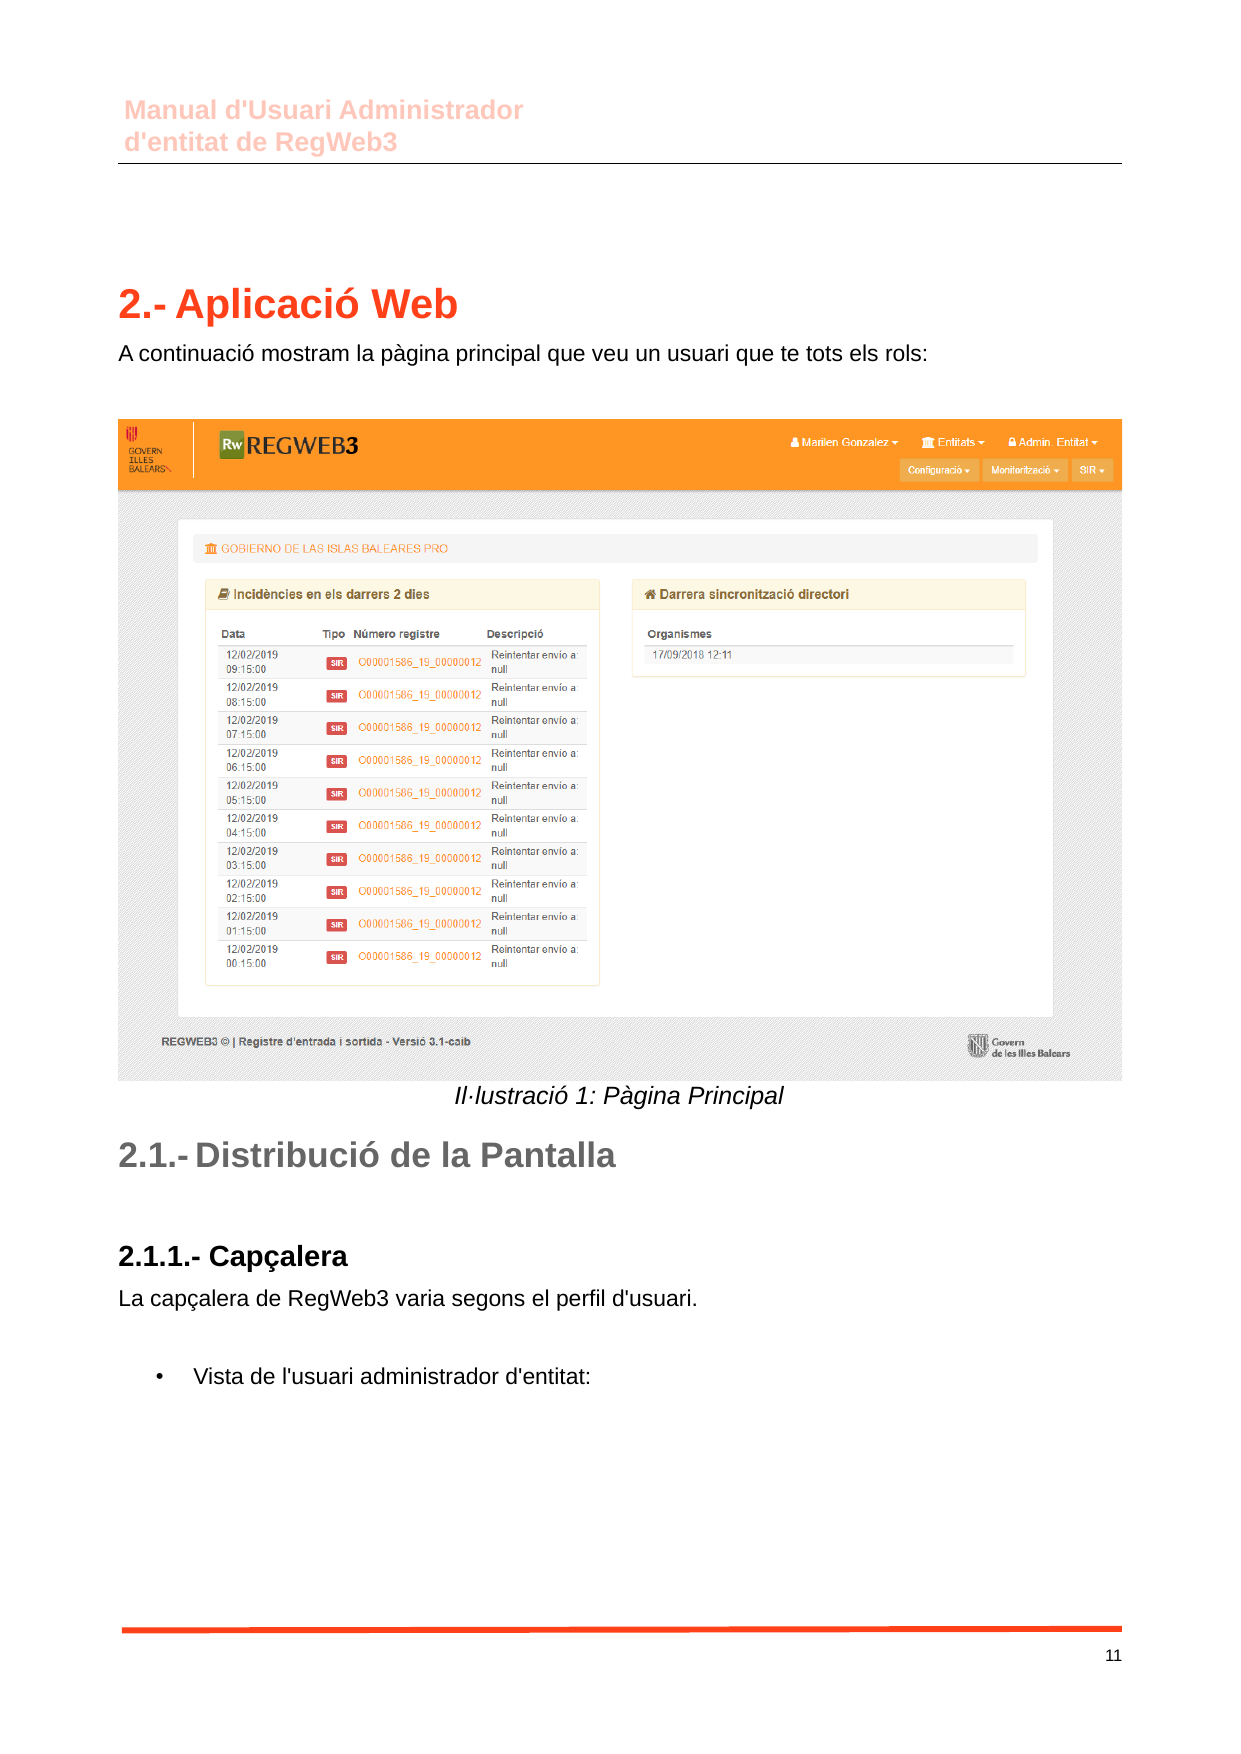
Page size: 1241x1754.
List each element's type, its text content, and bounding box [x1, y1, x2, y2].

picture [118, 419, 1123, 1081]
text A continuació mostram la pàgina principal que veu un usuari que te tots els rols: [118, 340, 1122, 366]
subtitle Capçalera [118, 1239, 1122, 1272]
subtitle Distribució de la Pantalla [118, 1134, 1122, 1175]
text Il·lustració 1: Pàgina Principal [118, 1081, 1122, 1109]
text La capçalera de RegWeb3 varia segons el perfil d'usuari. [118, 1285, 1122, 1311]
subtitle Aplicació Web [118, 279, 1122, 327]
list Vista de l'usuari administrador d'entitat: [156, 1363, 1122, 1389]
